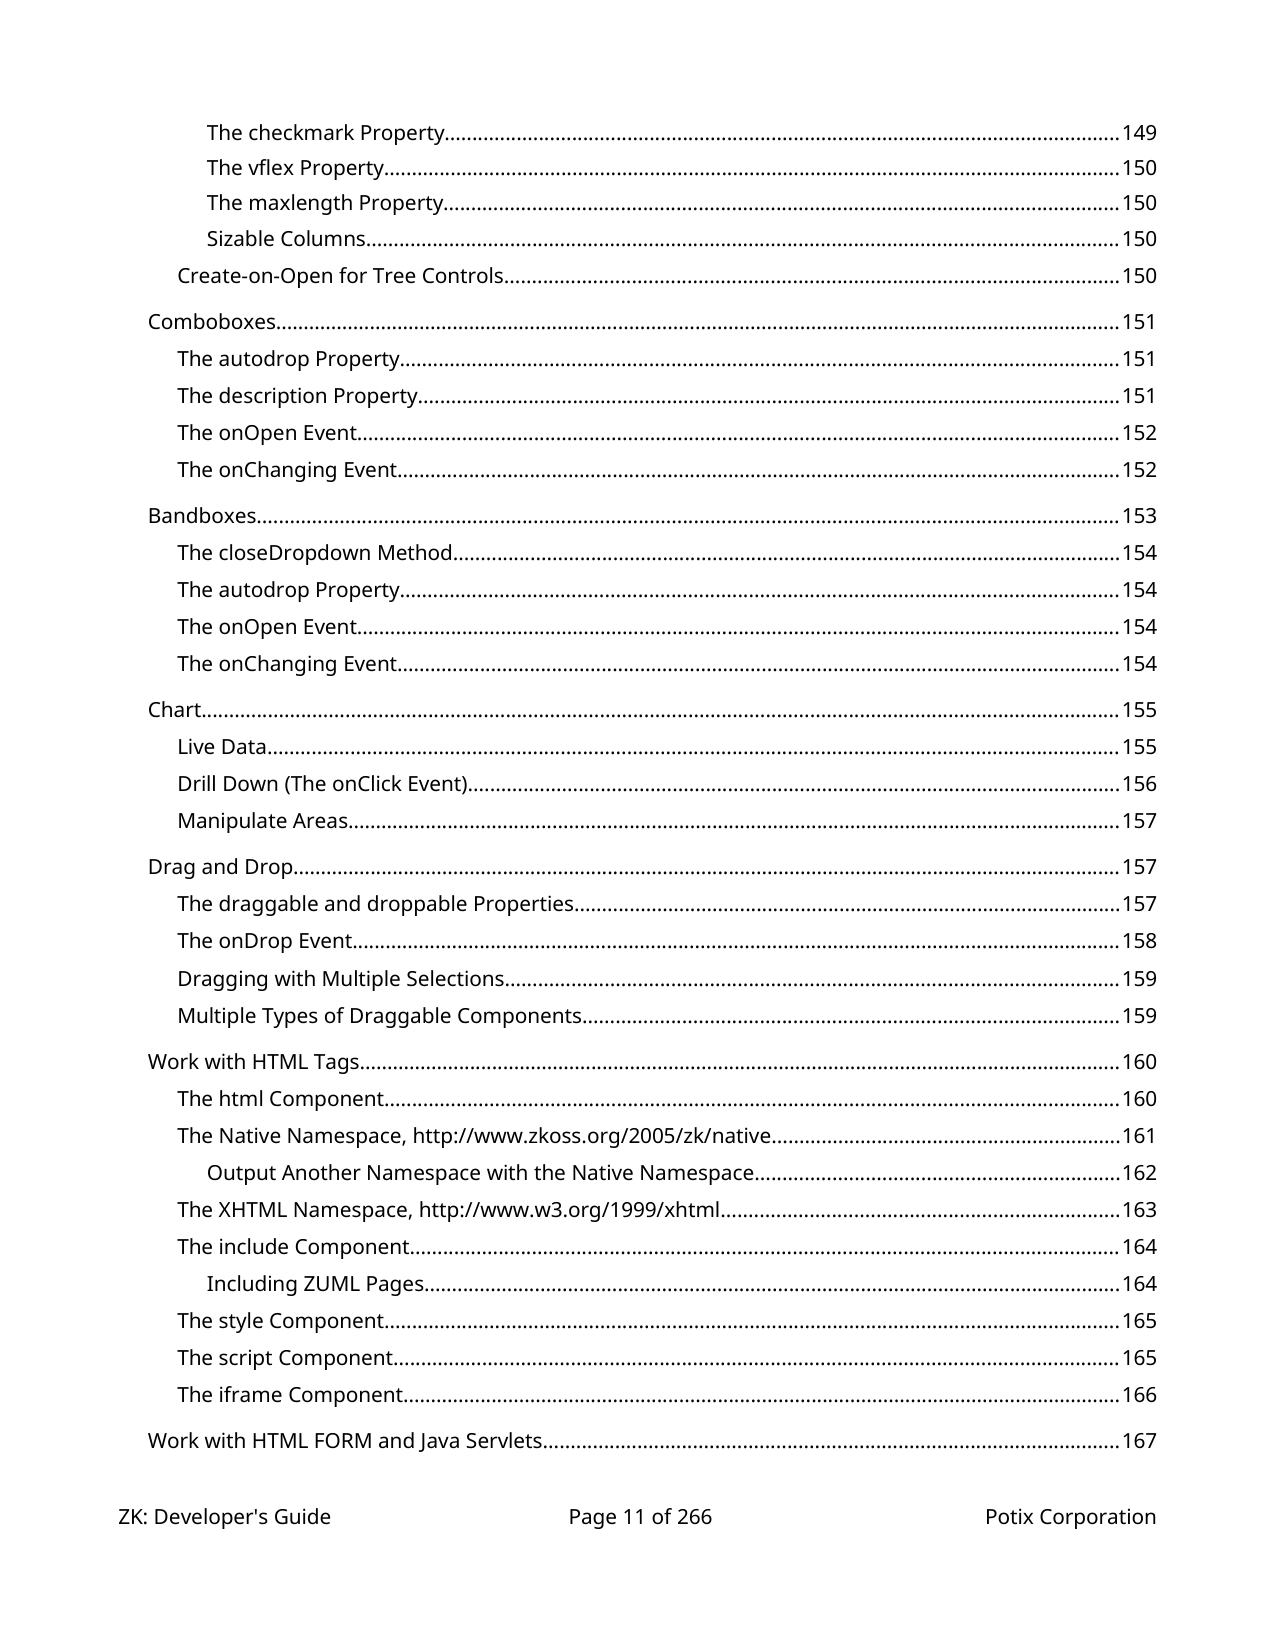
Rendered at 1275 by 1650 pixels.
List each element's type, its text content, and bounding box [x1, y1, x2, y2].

text The include Component 164 [177, 1232, 1157, 1260]
text Create-on-Open for Tree Controls 150 [177, 261, 1157, 289]
text The XHTML Namespace, http://www.w3.org/1999/xhtml 163 [177, 1195, 1157, 1223]
text The description Property 151 [177, 381, 1157, 409]
text Multiple Types of Draggable Components 159 [177, 1001, 1157, 1029]
text Manipulate Areas 157 [177, 807, 1157, 835]
text Work with HTML Tags 160 [148, 1047, 1157, 1075]
text Dragging with Multiple Selections 159 [177, 964, 1157, 992]
text The html Component 160 [177, 1084, 1157, 1112]
text The onOpen Event 154 [177, 612, 1157, 641]
text The onDrop Event 158 [177, 927, 1157, 955]
text Bandboxes 153 [148, 501, 1157, 529]
text Work with HTML FORM and Java Servlets 167 [148, 1426, 1157, 1455]
text The autodrop Property 151 [177, 344, 1157, 372]
text The onChanging Event 152 [177, 455, 1157, 483]
text Sizable Columns 150 [207, 224, 1157, 252]
text The Native Namespace, http://www.zkoss.org/2005/zk/native 161 [177, 1121, 1157, 1149]
text Live Data 155 [177, 732, 1157, 761]
text The draggable and droppable Properties 157 [177, 889, 1157, 918]
text The autodrop Property 154 [177, 575, 1157, 603]
text The script Component 165 [177, 1343, 1157, 1372]
text The vflex Property 150 [207, 153, 1157, 182]
text The style Component 165 [177, 1306, 1157, 1334]
text The closeDropdown Method 154 [177, 538, 1157, 566]
text Drill Down (The onClick Event) 156 [177, 769, 1157, 798]
text Chart 155 [148, 695, 1157, 723]
text The checkmark Property 149 [207, 118, 1157, 146]
text The onChanging Event 154 [177, 649, 1157, 678]
text The iframe Component 166 [177, 1381, 1157, 1409]
text Output Another Namespace with the Native Namespace 162 [207, 1158, 1157, 1186]
text Comboboxes 151 [148, 307, 1157, 335]
text Including ZUML Pages 164 [207, 1269, 1157, 1297]
text The maxlength Property 150 [207, 188, 1157, 217]
text The onOpen Event 152 [177, 418, 1157, 446]
text Drag and Drop 157 [148, 852, 1157, 881]
